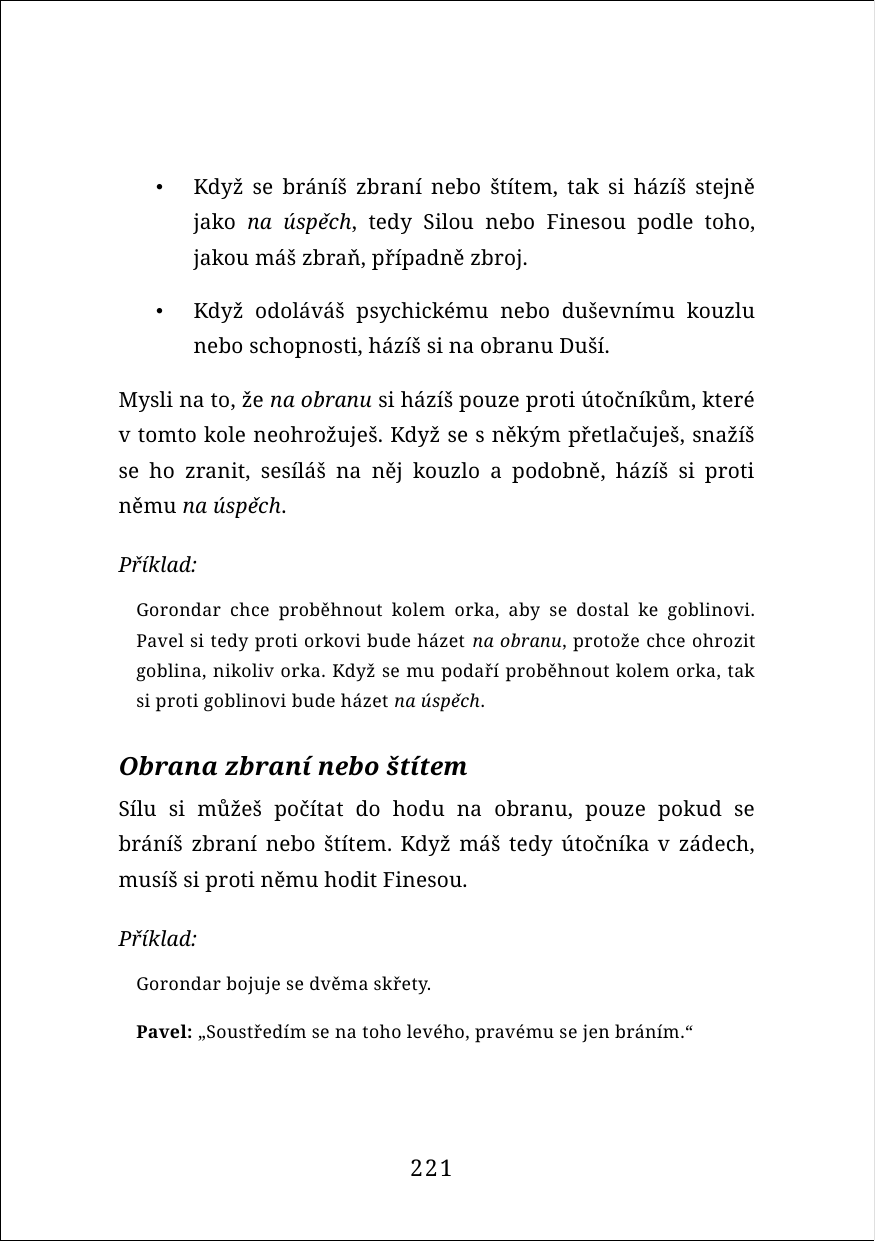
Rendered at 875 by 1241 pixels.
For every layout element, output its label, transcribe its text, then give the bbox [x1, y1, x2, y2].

list Když se bráníš zbraní nebo štítem, tak si házíš stejně jako na úspěch, tedy Silou nebo Finesou podle toho, jakou máš zbraň, případně zbroj. [156, 172, 756, 271]
list Když odoláváš psychickému nebo duševnímu kouzlu nebo schopnosti, házíš si na obranu Duší. [156, 296, 756, 360]
text Mysli na to, že na obranu si házíš pouze proti útočníkům, které v tomto kole neohrožuješ. Když se s někým přetlačuješ, snažíš se ho zranit, sesíláš na něj kouzlo a podobně, házíš si proti němu na úspěch. [118, 385, 756, 520]
text Příklad: [118, 924, 756, 953]
subtitle Obrana zbraní nebo štítem [118, 748, 756, 782]
text Gorondar chce proběhnout kolem orka, aby se dostal ke goblinovi. Pavel si tedy proti orkovi bude házet na obranu, protože chce ohrozit goblina, nikoliv orka. Když se mu podaří proběhnout kolem orka, tak si proti goblinovi bude házet na úspěch. [136, 598, 756, 713]
text Pavel: „Soustředím se na toho levého, pravému se jen bráním.“ [136, 1019, 756, 1043]
text Gorondar bojuje se dvěma skřety. [136, 971, 756, 996]
text Sílu si můžeš počítat do hodu na obranu, pouze pokud se bráníš zbraní nebo štítem. Když máš tedy útočníka v zádech, musíš si proti němu hodit Finesou. [118, 794, 756, 893]
text Příklad: [118, 551, 756, 579]
